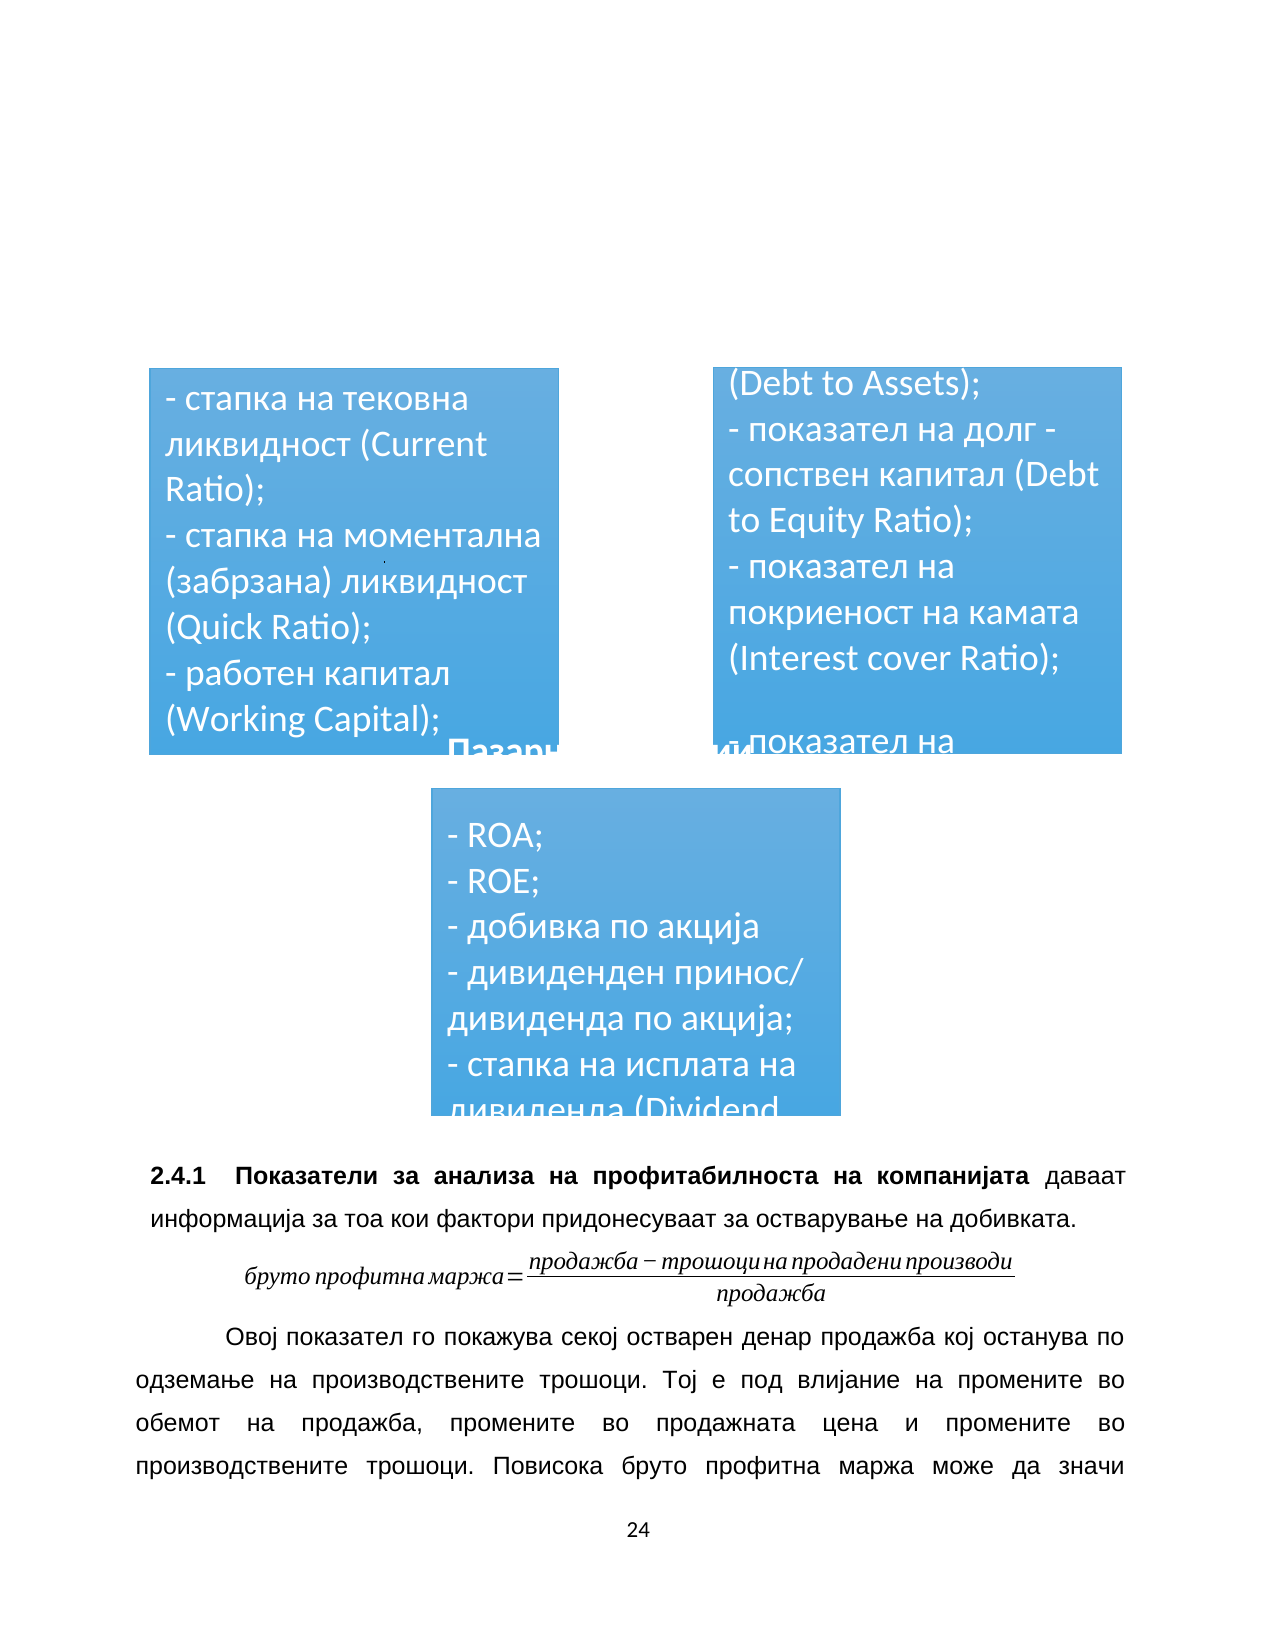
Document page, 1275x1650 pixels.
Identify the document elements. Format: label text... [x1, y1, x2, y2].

text 2.4.1 Показатели за анализа на профитабилноста на компанијата даваат информација за тоа кои фактори придонесуваат за остварување на добивката. [150, 1161, 1126, 1233]
text Овој показател го покажува секој остварен денар продажба кој останува по одземање на производствените трошоци. Тој е под влијание на промените во обемот на продажба, промените во продажната цена и промените во производствените трошоци. Повисока бруто профитна маржа може да значи [134, 1322, 1126, 1480]
